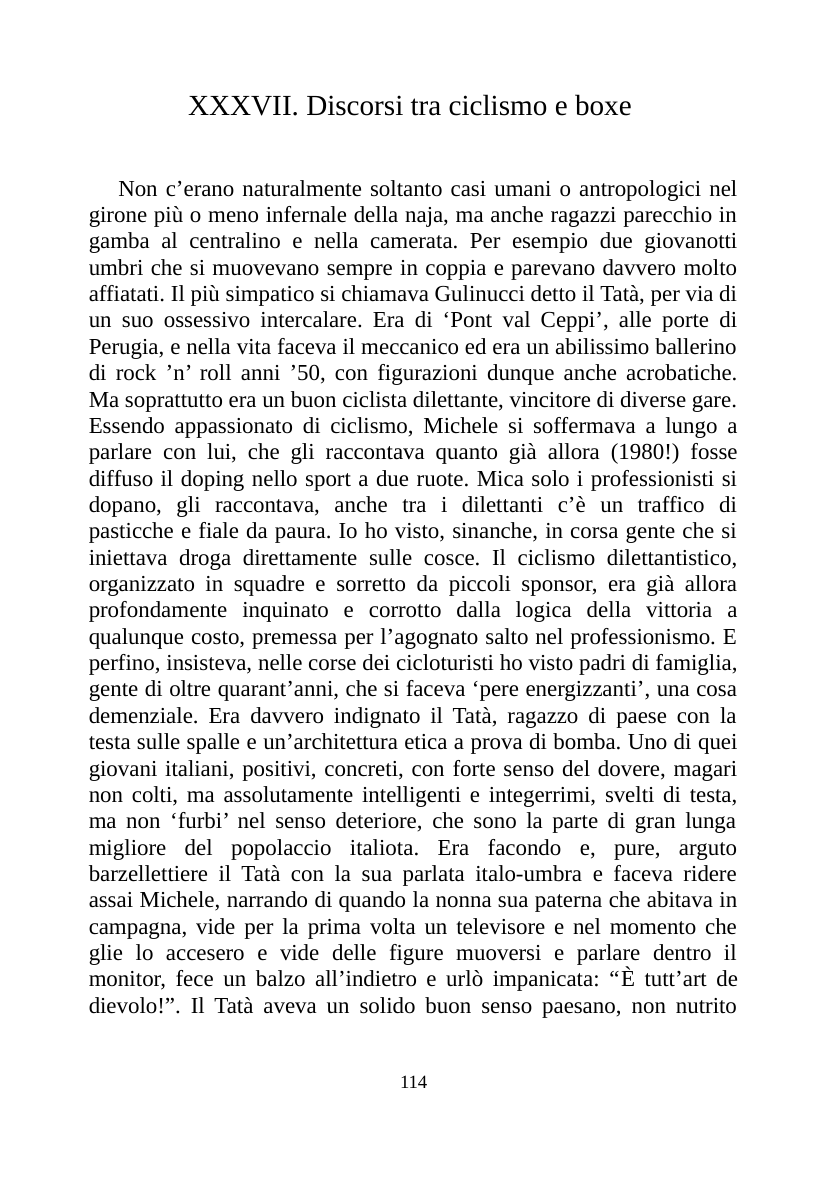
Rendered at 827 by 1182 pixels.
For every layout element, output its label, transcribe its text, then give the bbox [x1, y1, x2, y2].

text Non c’erano naturalmente soltanto casi umani o antropologici nel girone più o meno infernale della naja, ma anche ragazzi parecchio in gamba al centralino e nella camerata. Per esempio due giovanotti umbri che si muovevano sempre in coppia e parevano davvero molto affiatati. Il più simpatico si chiamava Gulinucci detto il Tatà, per via di un suo ossessivo intercalare. Era di ‘Pont val Ceppi’, alle porte di Perugia, e nella vita faceva il meccanico ed era un abilissimo ballerino di rock ’n’ roll anni ’50, con figurazioni dunque anche acrobatiche. Ma soprattutto era un buon ciclista dilettante, vincitore di diverse gare. Essendo appassionato di ciclismo, Michele si soffermava a lungo a parlare con lui, che gli raccontava quanto già allora (1980!) fosse diffuso il doping nello sport a due ruote. Mica solo i professionisti si dopano, gli raccontava, anche tra i dilettanti c’è un traffico di pasticche e fiale da paura. Io ho visto, sinanche, in corsa gente che si iniettava droga direttamente sulle cosce. Il ciclismo dilettantistico, organizzato in squadre e sorretto da piccoli sponsor, era già allora profondamente inquinato e corrotto dalla logica della vittoria a qualunque costo, premessa per l’agognato salto nel professionismo. E perfino, insisteva, nelle corse dei cicloturisti ho visto padri di famiglia, gente di oltre quarant’anni, che si faceva ‘pere energizzanti’, una cosa demenziale. Era davvero indignato il Tatà, ragazzo di paese con la testa sulle spalle e un’architettura etica a prova di bomba. Uno di quei giovani italiani, positivi, concreti, con forte senso del dovere, magari non colti, ma assolutamente intelligenti e integerrimi, svelti di testa, ma non ‘furbi’ nel senso deteriore, che sono la parte di gran lunga migliore del popolaccio italiota. Era facondo e, pure, arguto barzellettiere il Tatà con la sua parlata italo-umbra e faceva ridere assai Michele, narrando di quando la nonna sua paterna che abitava in campagna, vide per la prima volta un televisore e nel momento che glie lo accesero e vide delle figure muoversi e parlare dentro il monitor, fece un balzo all’indietro e urlò impanicata: “è tutt’art de dievolo!”. Il Tatà aveva un solido buon senso paesano, non nutrito [88, 175, 738, 1018]
subtitle XXXVII. Discorsi tra ciclismo e boxe [88, 88, 738, 122]
